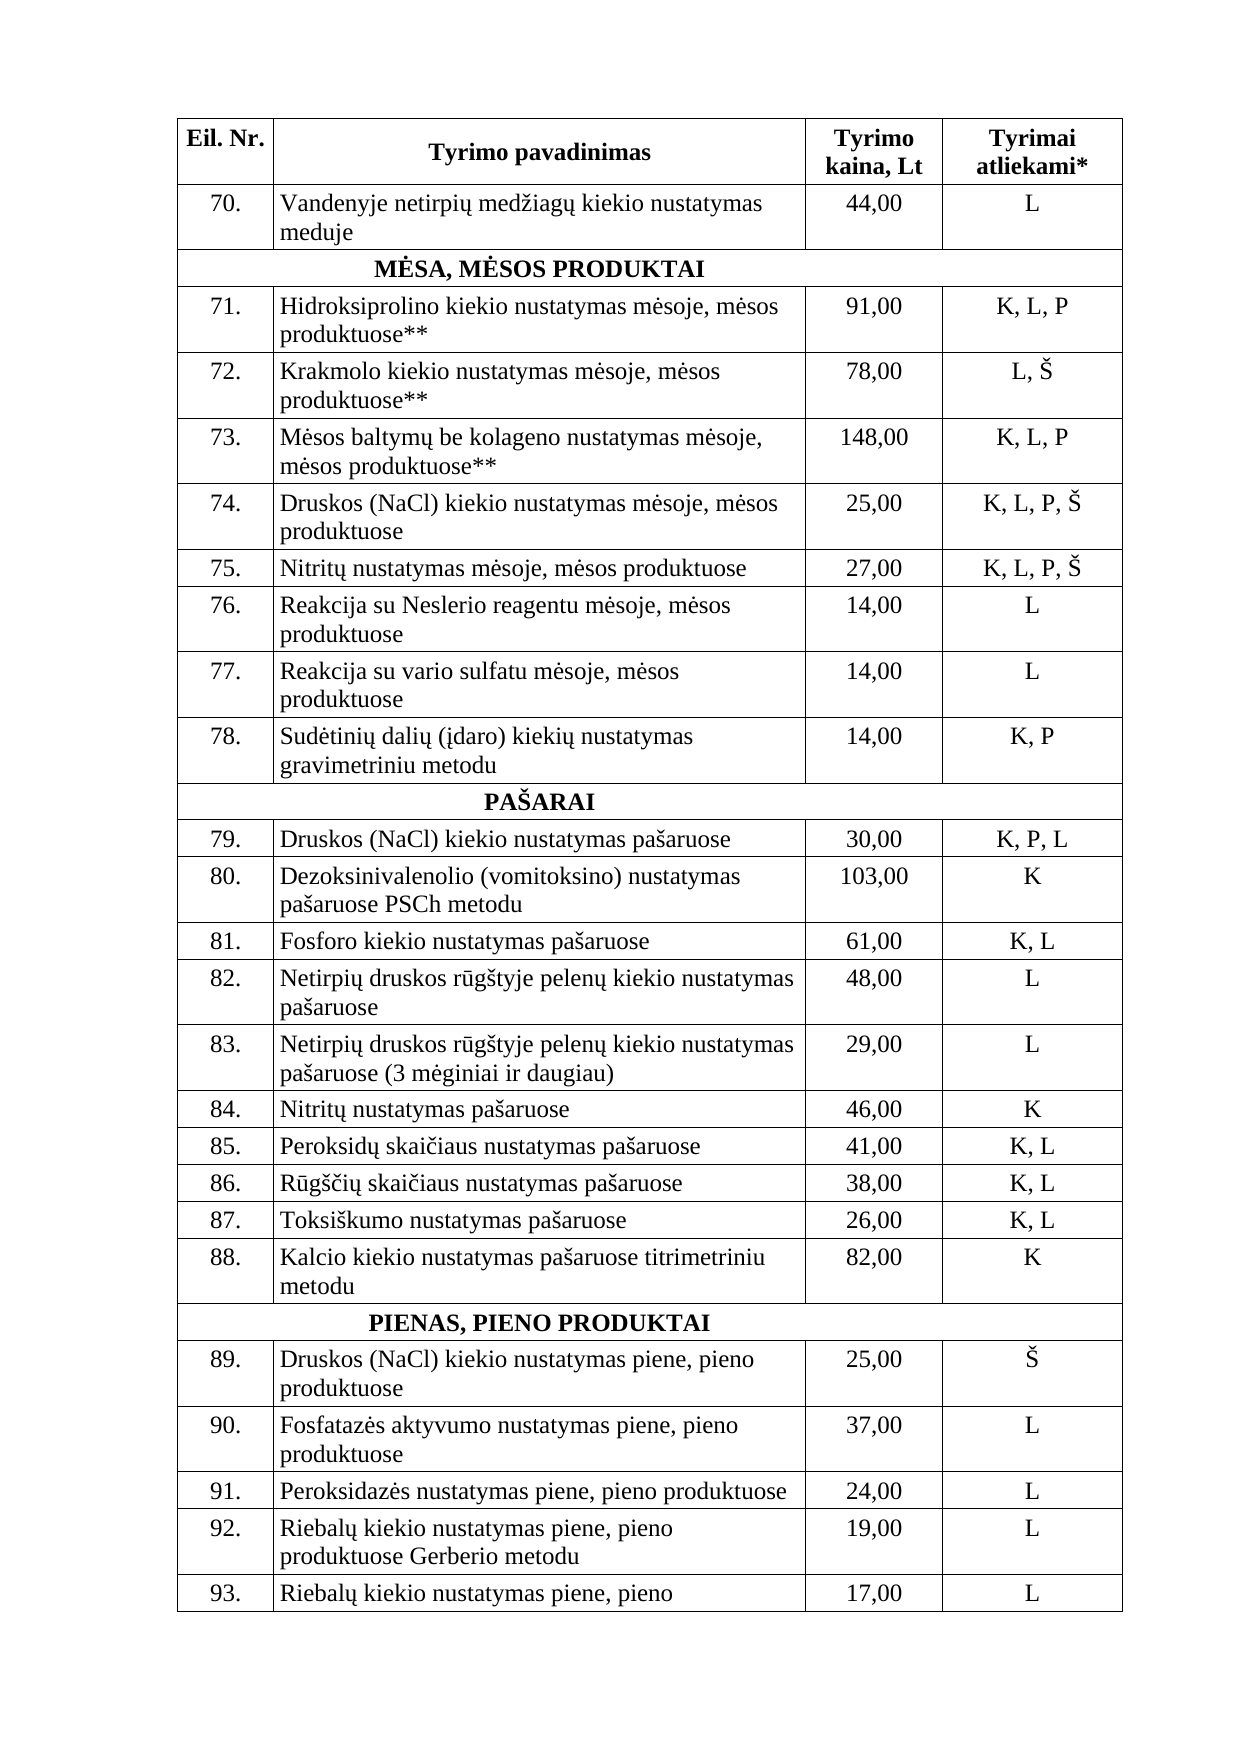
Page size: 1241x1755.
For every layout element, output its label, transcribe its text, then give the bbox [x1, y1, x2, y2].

table_cell Fosforo kiekio nustatymas pašaruose [274, 923, 805, 959]
table_cell 92. [178, 1509, 273, 1574]
table_cell 14,00 [806, 587, 942, 651]
table_cell [178, 250, 273, 286]
table_cell 76. [178, 587, 273, 651]
table_cell [805, 250, 942, 286]
table_cell 77. [178, 652, 273, 717]
table_cell 70. [178, 185, 273, 249]
table_cell 91,00 [806, 287, 942, 352]
table_cell 73. [178, 419, 273, 483]
table_cell L [943, 185, 1122, 249]
table_cell Nitritų nustatymas mėsoje, mėsos produktuose [274, 550, 805, 586]
table_cell Riebalų kiekio nustatymas piene, pieno produktuose Gerberio metodu [274, 1509, 805, 1574]
table_cell K, L, P [943, 419, 1122, 483]
table_cell 83. [178, 1025, 273, 1090]
table_cell K, P, L [943, 820, 1122, 856]
table_cell Druskos (NaCl) kiekio nustatymas mėsoje, mėsos produktuose [274, 484, 805, 549]
table_header Tyrimai atliekami* [943, 119, 1122, 184]
table_cell 48,00 [806, 960, 942, 1024]
table_cell 41,00 [806, 1128, 942, 1164]
table_cell 93. [178, 1575, 273, 1611]
table_cell MĖSA, MĖSOS PRODUKTAI [274, 250, 805, 286]
table_cell K, L, P [943, 287, 1122, 352]
table_cell 84. [178, 1091, 273, 1127]
table_cell Reakcija su Neslerio reagentu mėsoje, mėsos produktuose [274, 587, 805, 651]
table_cell Riebalų kiekio nustatymas piene, pieno [274, 1575, 805, 1611]
table_cell L, Š [943, 353, 1122, 417]
table_cell 14,00 [806, 718, 942, 782]
table_header Tyrimo pavadinimas [274, 119, 805, 184]
table_cell 37,00 [806, 1407, 942, 1471]
table_cell [943, 250, 1122, 286]
table_cell 82. [178, 960, 273, 1024]
table_cell Fosfatazės aktyvumo nustatymas piene, pieno produktuose [274, 1407, 805, 1471]
table_cell Pienas, pieno produktai [274, 1304, 805, 1340]
table_cell [178, 784, 273, 819]
table_cell L [943, 652, 1122, 717]
table_cell K, L [943, 1165, 1122, 1201]
table_cell 79. [178, 820, 273, 856]
table_header Eil. Nr. [178, 119, 273, 184]
table_cell Dezoksinivalenolio (vomitoksino) nustatymas pašaruose PSCh metodu [274, 857, 805, 922]
table_cell K, L [943, 1128, 1122, 1164]
table_cell 87. [178, 1202, 273, 1237]
table_cell Druskos (NaCl) kiekio nustatymas pašaruose [274, 820, 805, 856]
table_cell Peroksidų skaičiaus nustatymas pašaruose [274, 1128, 805, 1164]
table_cell 61,00 [806, 923, 942, 959]
table_cell L [943, 960, 1122, 1024]
table_cell Nitritų nustatymas pašaruose [274, 1091, 805, 1127]
table_cell 86. [178, 1165, 273, 1201]
table_cell Netirpių druskos rūgštyje pelenų kiekio nustatymas pašaruose (3 mėginiai ir daugiau) [274, 1025, 805, 1090]
table_cell K, L [943, 923, 1122, 959]
table_header Tyrimo kaina, Lt [806, 119, 942, 184]
table_cell [943, 784, 1122, 819]
table_cell K [943, 1091, 1122, 1127]
table_cell Š [943, 1341, 1122, 1406]
table_cell K [943, 857, 1122, 922]
table_cell Toksiškumo nustatymas pašaruose [274, 1202, 805, 1237]
table_cell Mėsos baltymų be kolageno nustatymas mėsoje, mėsos produktuose** [274, 419, 805, 483]
table_cell 25,00 [806, 484, 942, 549]
table_cell L [943, 1509, 1122, 1574]
table_cell Hidroksiprolino kiekio nustatymas mėsoje, mėsos produktuose** [274, 287, 805, 352]
table_cell 38,00 [806, 1165, 942, 1201]
table_cell [805, 1304, 942, 1340]
table_cell K, L, P, Š [943, 484, 1122, 549]
table_cell 14,00 [806, 652, 942, 717]
table_cell Kalcio kiekio nustatymas pašaruose titrimetriniu metodu [274, 1239, 805, 1303]
table_cell 19,00 [806, 1509, 942, 1574]
table_cell 80. [178, 857, 273, 922]
table_cell Krakmolo kiekio nustatymas mėsoje, mėsos produktuose** [274, 353, 805, 417]
table_cell K, L, P, Š [943, 550, 1122, 586]
table_cell Netirpių druskos rūgštyje pelenų kiekio nustatymas pašaruose [274, 960, 805, 1024]
table_cell 78. [178, 718, 273, 782]
table_cell K, P [943, 718, 1122, 782]
table_cell 25,00 [806, 1341, 942, 1406]
table_cell 75. [178, 550, 273, 586]
table_cell L [943, 1472, 1122, 1508]
table_cell 89. [178, 1341, 273, 1406]
table_cell 30,00 [806, 820, 942, 856]
table_cell Reakcija su vario sulfatu mėsoje, mėsos produktuose [274, 652, 805, 717]
table_cell 72. [178, 353, 273, 417]
table_cell 71. [178, 287, 273, 352]
table_cell 78,00 [806, 353, 942, 417]
table_cell L [943, 1407, 1122, 1471]
table_cell 103,00 [806, 857, 942, 922]
table_cell L [943, 587, 1122, 651]
table_cell K, L [943, 1202, 1122, 1237]
table_cell 90. [178, 1407, 273, 1471]
table_cell 29,00 [806, 1025, 942, 1090]
table_cell Peroksidazės nustatymas piene, pieno produktuose [274, 1472, 805, 1508]
table_cell 91. [178, 1472, 273, 1508]
table_cell 74. [178, 484, 273, 549]
table_cell Vandenyje netirpių medžiagų kiekio nustatymas meduje [274, 185, 805, 249]
table_cell K [943, 1239, 1122, 1303]
table_cell [805, 784, 942, 819]
table_cell [943, 1304, 1122, 1340]
table_cell 44,00 [806, 185, 942, 249]
table_cell [178, 1304, 273, 1340]
table_cell 85. [178, 1128, 273, 1164]
table_cell L [943, 1575, 1122, 1611]
table_cell 26,00 [806, 1202, 942, 1237]
table_cell Sudėtinių dalių (įdaro) kiekių nustatymas gravimetriniu metodu [274, 718, 805, 782]
table_cell 88. [178, 1239, 273, 1303]
table_cell L [943, 1025, 1122, 1090]
table_cell Druskos (NaCl) kiekio nustatymas piene, pieno produktuose [274, 1341, 805, 1406]
table_cell 17,00 [806, 1575, 942, 1611]
table_cell 148,00 [806, 419, 942, 483]
table_cell 82,00 [806, 1239, 942, 1303]
table_cell 24,00 [806, 1472, 942, 1508]
table_cell 46,00 [806, 1091, 942, 1127]
table_cell PAŠARAI [274, 784, 805, 819]
table_cell 81. [178, 923, 273, 959]
table_cell 27,00 [806, 550, 942, 586]
table_cell Rūgščių skaičiaus nustatymas pašaruose [274, 1165, 805, 1201]
